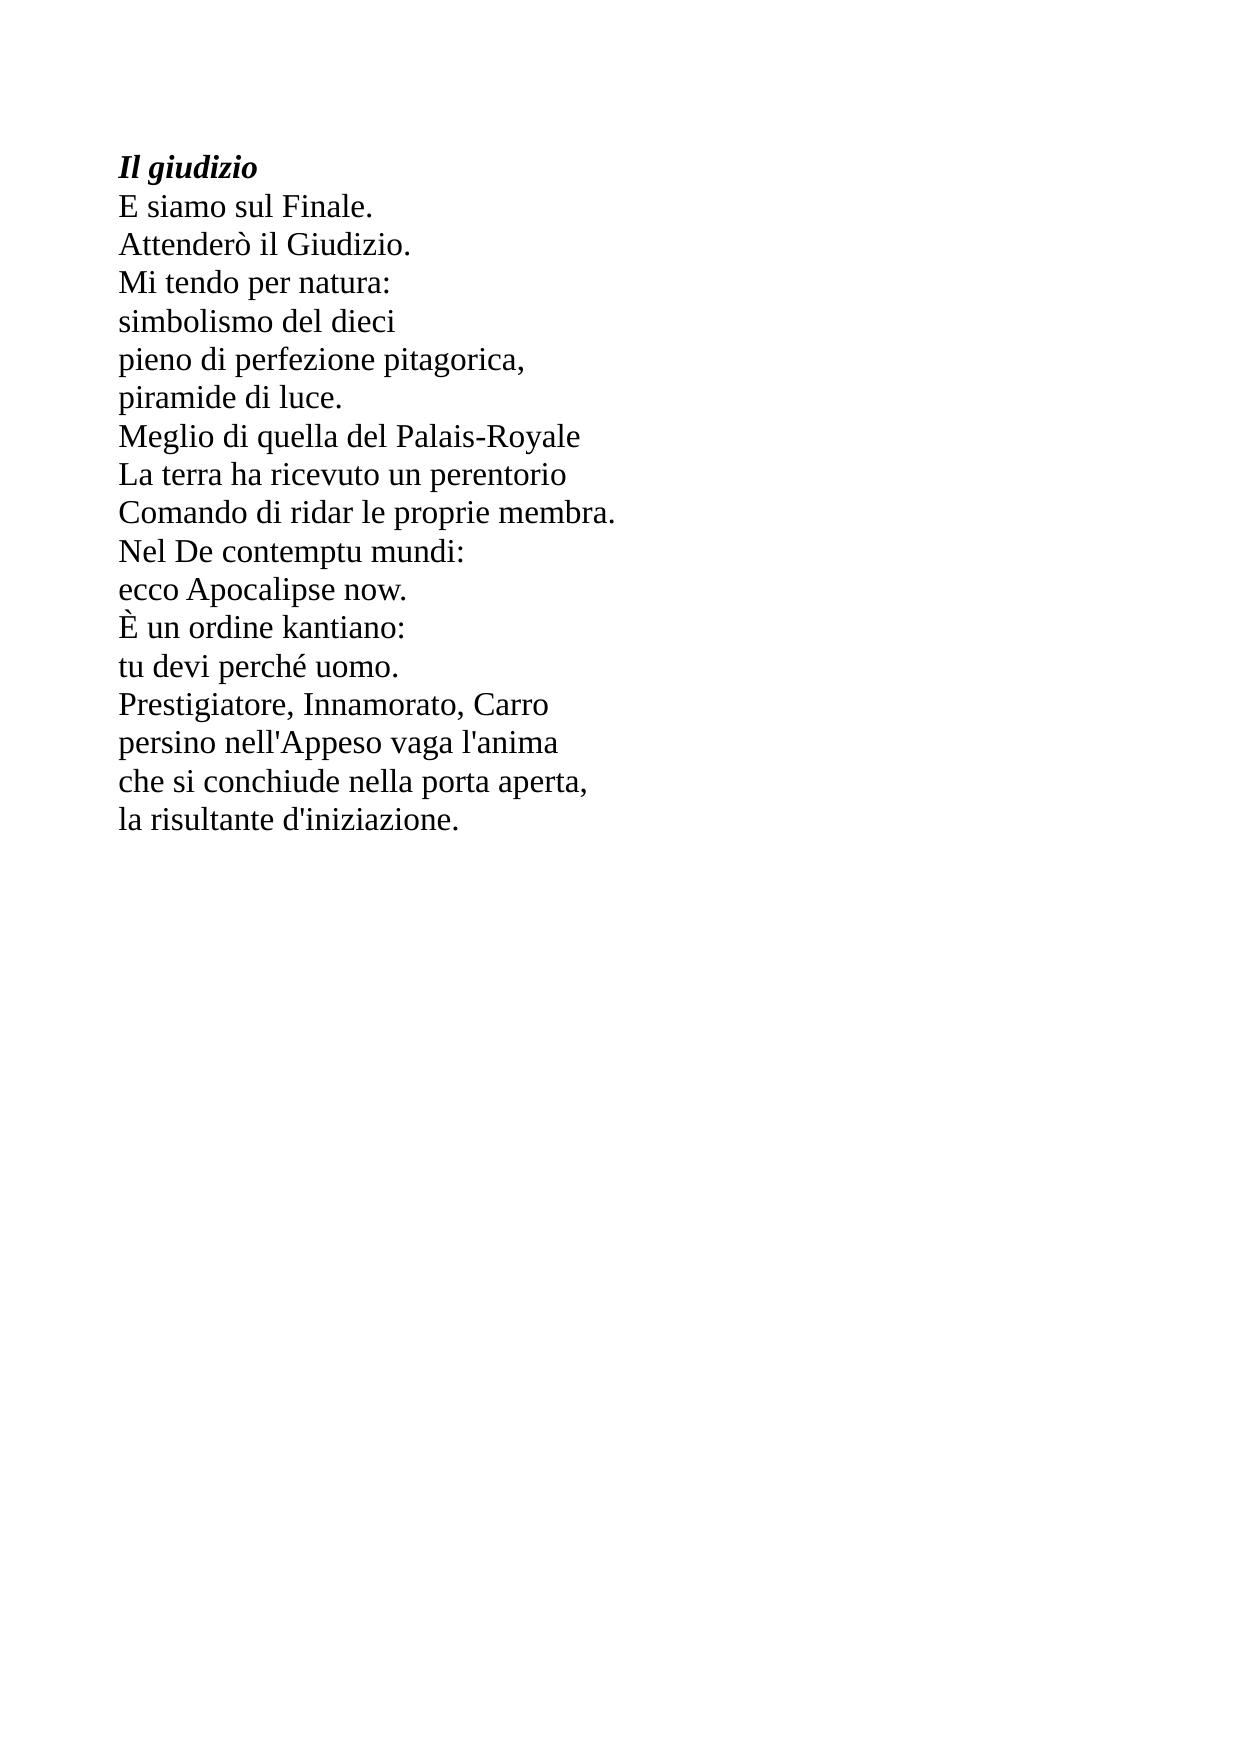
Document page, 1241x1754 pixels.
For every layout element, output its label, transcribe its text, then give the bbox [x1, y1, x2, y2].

text Attenderò il Giudizio. [118, 224, 1122, 263]
text simbolismo del dieci [118, 301, 1122, 339]
text Nel De contemptu mundi: [118, 531, 1122, 569]
text Mi tendo per natura: [118, 263, 1122, 301]
text Il giudizio [118, 148, 1122, 186]
text È un ordine kantiano: [118, 608, 1122, 646]
text La terra ha ricevuto un perentorio [118, 454, 1122, 493]
text persino nell'Appeso vaga l'anima [118, 723, 1122, 761]
text piramide di luce. [118, 378, 1122, 416]
text che si conchiude nella porta aperta, [118, 761, 1122, 799]
text tu devi perché uomo. [118, 646, 1122, 684]
text la risultante d'iniziazione. [118, 799, 1122, 838]
text E siamo sul Finale. [118, 186, 1122, 224]
text Meglio di quella del Palais-Royale [118, 416, 1122, 454]
text ecco Apocalipse now. [118, 569, 1122, 608]
text Comando di ridar le proprie membra. [118, 493, 1122, 531]
text pieno di perfezione pitagorica, [118, 339, 1122, 378]
text Prestigiatore, Innamorato, Carro [118, 684, 1122, 723]
